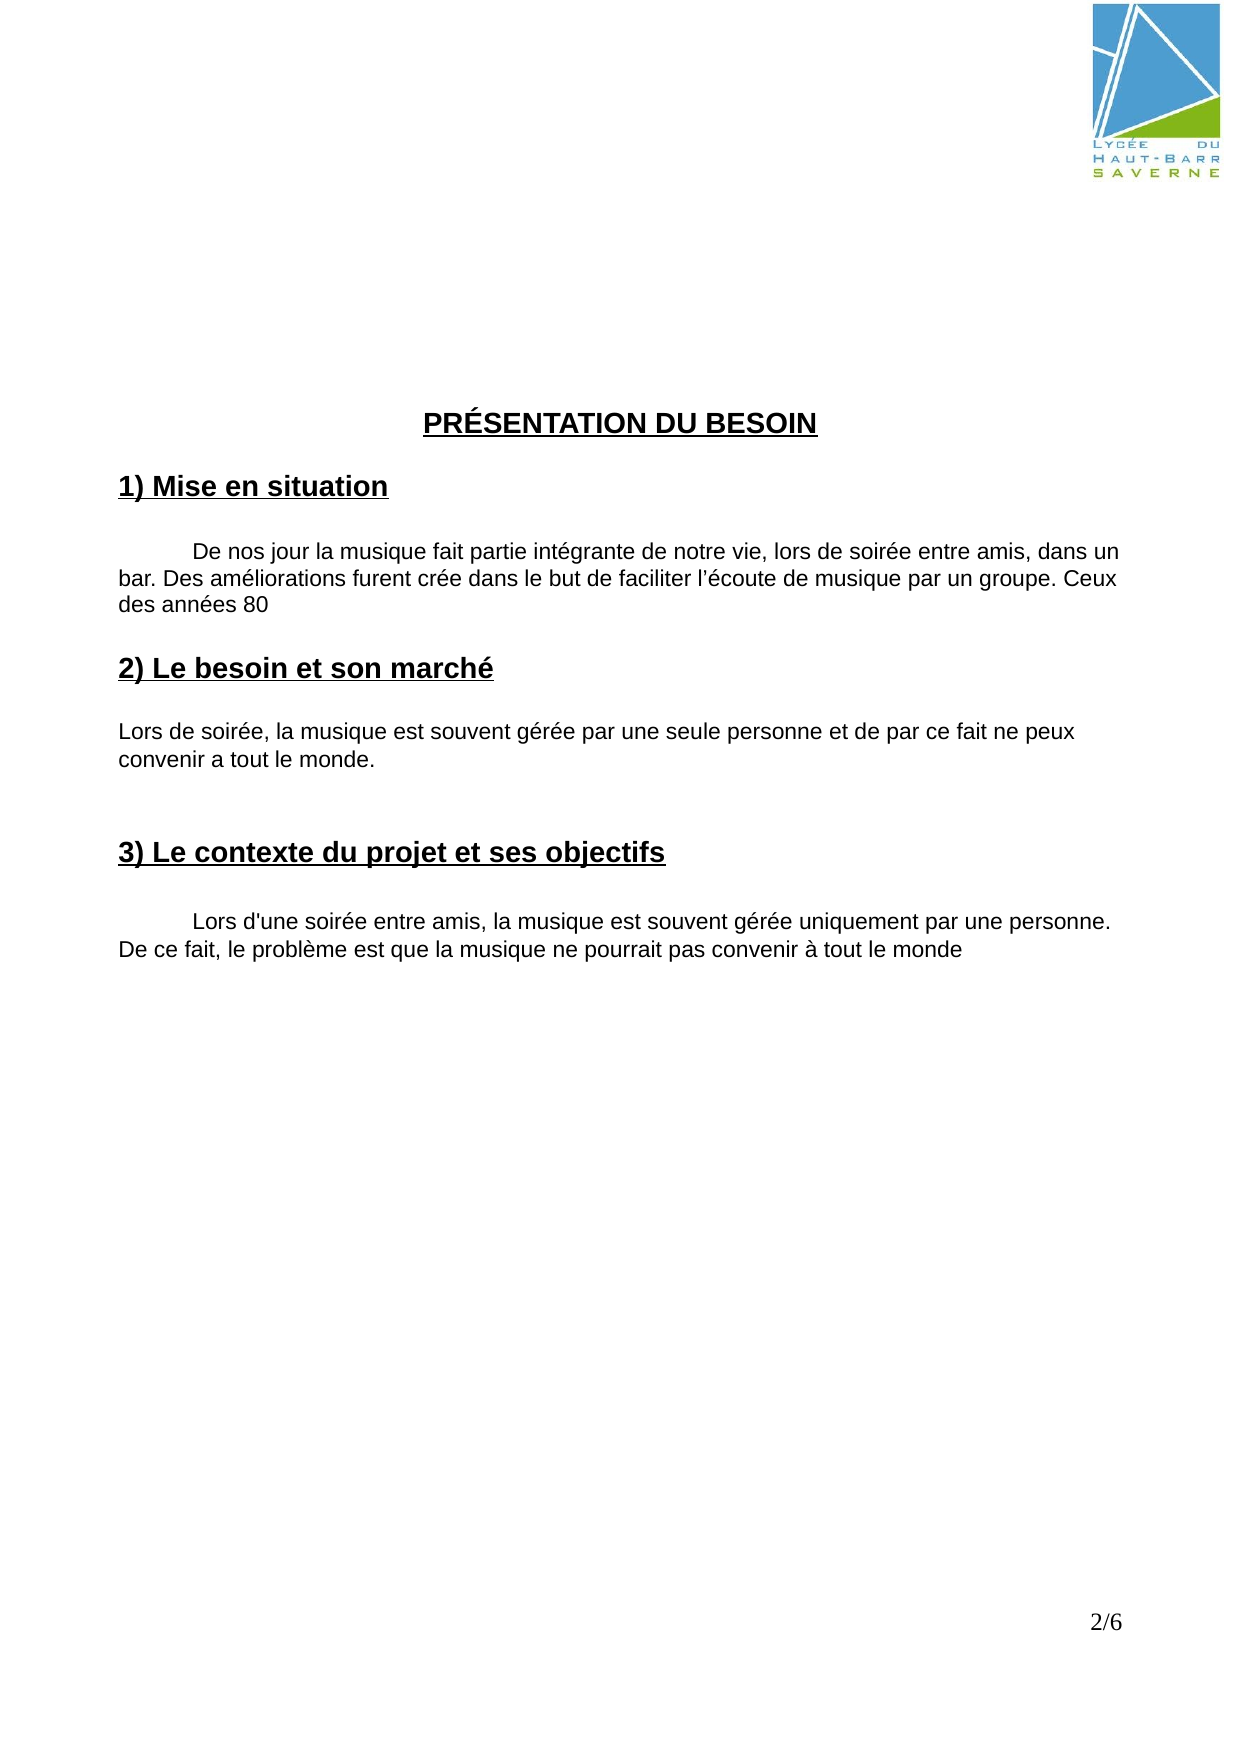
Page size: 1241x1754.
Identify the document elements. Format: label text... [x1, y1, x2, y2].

text 3) Le contexte du projet et ses objectifs [118, 835, 1122, 869]
text 2) Le besoin et son marché [118, 651, 1122, 684]
text Lors d'une soirée entre amis, la musique est souvent gérée uniquement par une personne. De ce fait, le problème est que la musique ne pourrait pas convenir à tout le monde [118, 902, 1122, 962]
text De nos jour la musique fait partie intégrante de notre vie, lors de soirée entre amis, dans un bar. Des améliorations furent crée dans le but de faciliter l’écoute de musique par un groupe. Ceux des années 80 [118, 536, 1122, 617]
text Lors de soirée, la musique est souvent gérée par une seule personne et de par ce fait ne peux convenir a tout le monde. [118, 718, 1122, 773]
text PRÉSENTATION DU BESOIN [118, 406, 1122, 440]
text 1) Mise en situation [118, 469, 1122, 502]
picture [1087, 0, 1224, 185]
